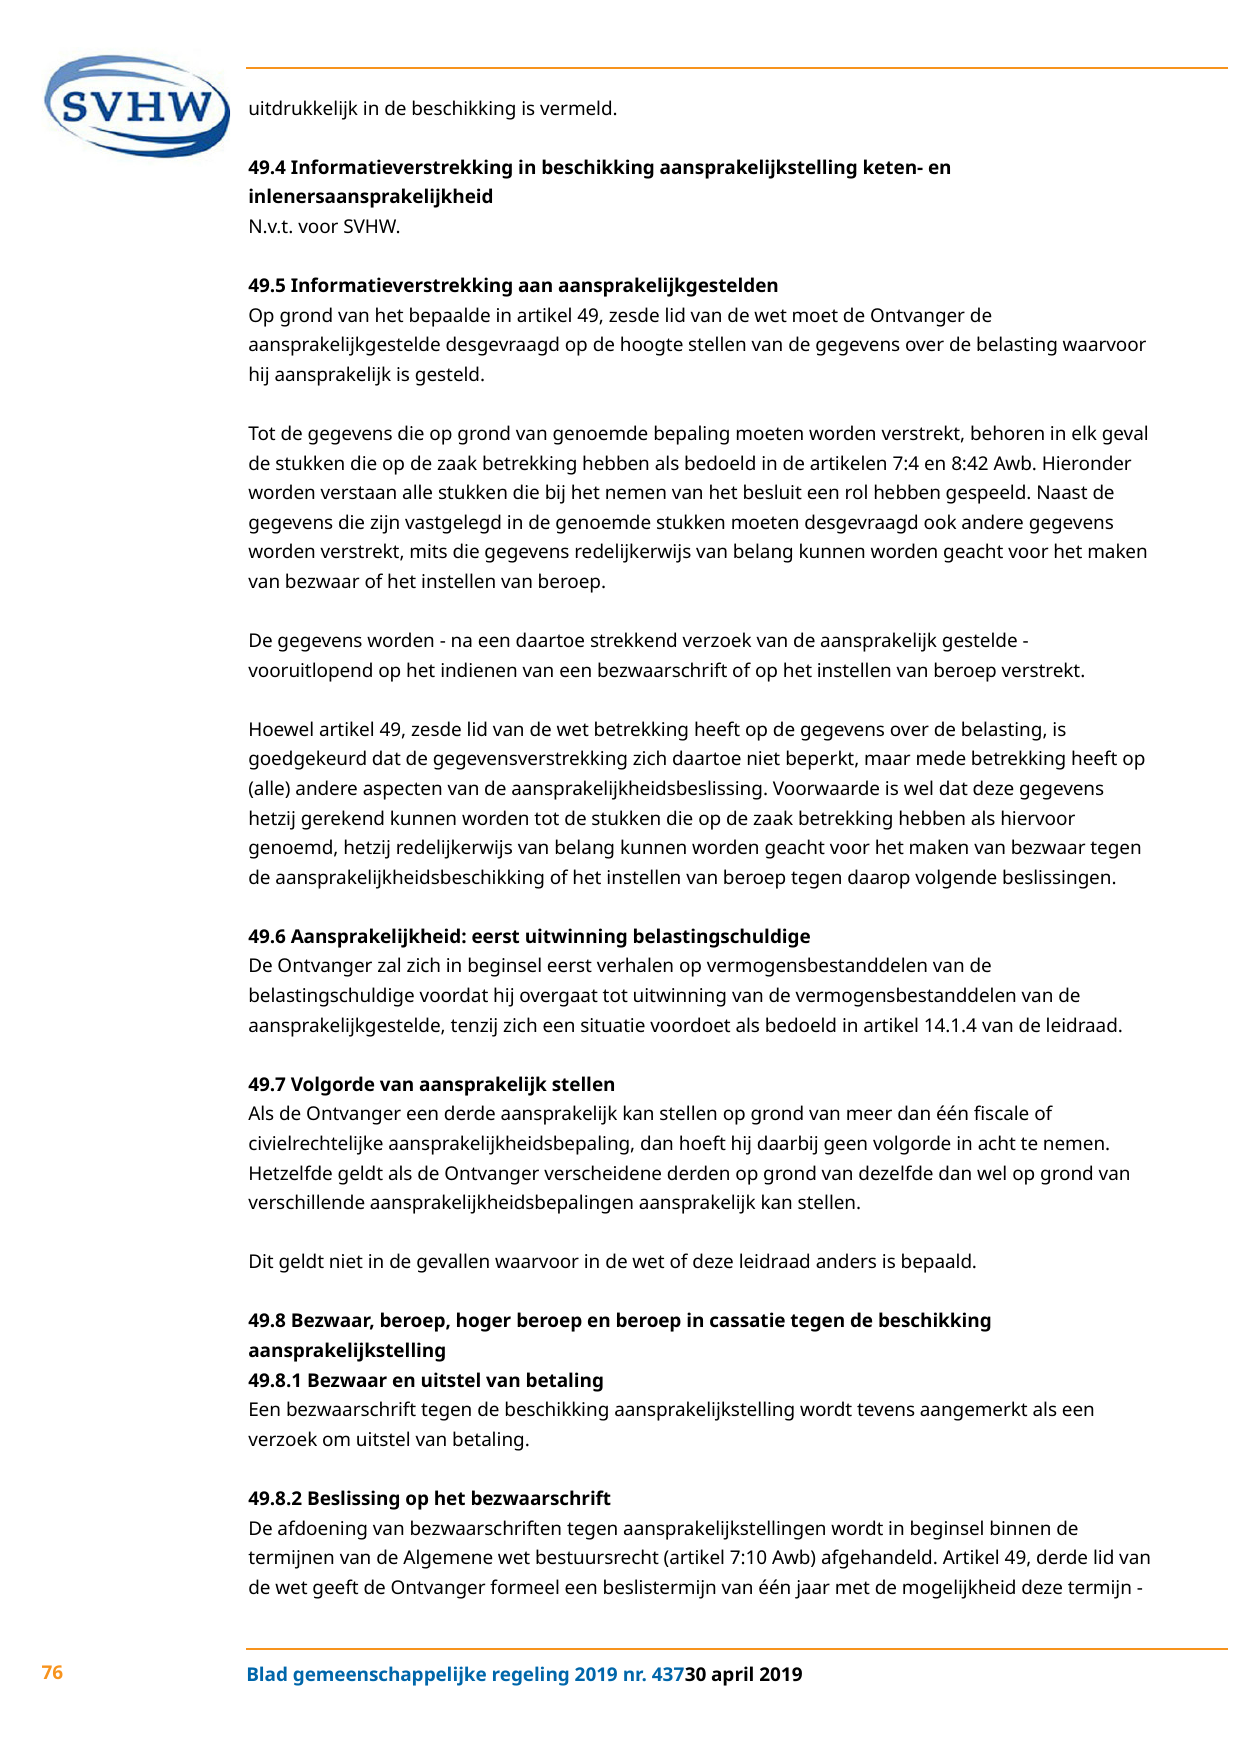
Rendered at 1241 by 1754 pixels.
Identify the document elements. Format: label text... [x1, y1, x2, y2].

text Op grond van het bepaalde in artikel 49, zesde lid van de wet moet de Ontvanger de aansprakelijkgestelde desgevraagd op de hoogte stellen van de gegevens over de belasting waarvoor hij aansprakelijk is gesteld. [248, 302, 1152, 387]
text 49.4 Informatieverstrekking in beschikking aansprakelijkstelling keten- en inlenersaansprakelijkheid [248, 154, 1152, 209]
text 49.8.2 Beslissing op het bezwaarschrift [248, 1485, 1152, 1511]
text Tot de gegevens die op grond van genoemde bepaling moeten worden verstrekt, behoren in elk geval de stukken die op de zaak betrekking hebben als bedoeld in de artikelen 7:4 en 8:42 Awb. Hieronder worden verstaan alle stukken die bij het nemen van het besluit een rol hebben gespeeld. Naast de gegevens die zijn vastgelegd in de genoemde stukken moeten desgevraagd ook andere gegevens worden verstrekt, mits die gegevens redelijkerwijs van belang kunnen worden geacht voor het maken van bezwaar of het instellen van beroep. [248, 420, 1152, 594]
text De Ontvanger zal zich in beginsel eerst verhalen op vermogensbestanddelen van de belastingschuldige voordat hij overgaat tot uitwinning van de vermogensbestanddelen van de aansprakelijkgestelde, tenzij zich een situatie voordoet als bedoeld in artikel 14.1.4 van de leidraad. [248, 953, 1152, 1038]
text 49.8 Bezwaar, beroep, hoger beroep en beroep in cassatie tegen de beschikking aansprakelijkstelling [248, 1308, 1152, 1363]
text N.v.t. voor SVHW. [248, 213, 1152, 239]
text uitdrukkelijk in de beschikking is vermeld. [248, 95, 1152, 121]
text Dit geldt niet in de gevallen waarvoor in de wet of deze leidraad anders is bepaald. [248, 1248, 1152, 1274]
text Als de Ontvanger een derde aansprakelijk kan stellen op grond van meer dan één fiscale of civielrechtelijke aansprakelijkheidsbepaling, dan hoeft hij daarbij geen volgorde in acht te nemen. Hetzelfde geldt als de Ontvanger verscheidene derden op grond van dezelfde dan wel op grond van verschillende aansprakelijkheidsbepalingen aansprakelijk kan stellen. [248, 1101, 1152, 1215]
text 49.6 Aansprakelijkheid: eerst uitwinning belastingschuldige [248, 923, 1152, 949]
text De gegevens worden - na een daartoe strekkend verzoek van de aansprakelijk gestelde - vooruitlopend op het indienen van een bezwaarschrift of op het instellen van beroep verstrekt. [248, 627, 1152, 683]
text Hoewel artikel 49, zesde lid van de wet betrekking heeft op de gegevens over de belasting, is goedgekeurd dat de gegevensverstrekking zich daartoe niet beperkt, maar mede betrekking heeft op (alle) andere aspecten van de aansprakelijkheidsbeslissing. Voorwaarde is wel dat deze gegevens hetzij gerekend kunnen worden tot de stukken die op de zaak betrekking hebben als hiervoor genoemd, hetzij redelijkerwijs van belang kunnen worden geacht voor het maken van bezwaar tegen de aansprakelijkheidsbeschikking of het instellen van beroep tegen daarop volgende beslissingen. [248, 716, 1152, 890]
text 49.7 Volgorde van aansprakelijk stellen [248, 1071, 1152, 1097]
text 49.5 Informatieverstrekking aan aansprakelijkgestelden [248, 272, 1152, 298]
picture [41, 47, 231, 172]
text 49.8.1 Bezwaar en uitstel van betaling [248, 1367, 1152, 1393]
text De afdoening van bezwaarschriften tegen aansprakelijkstellingen wordt in beginsel binnen de termijnen van de Algemene wet bestuursrecht (artikel 7:10 Awb) afgehandeld. Artikel 49, derde lid van de wet geeft de Ontvanger formeel een beslistermijn van één jaar met de mogelijkheid deze termijn [248, 1515, 1152, 1600]
text Een bezwaarschrift tegen de beschikking aansprakelijkstelling wordt tevens aangemerkt als een verzoek om uitstel van betaling. [248, 1396, 1152, 1452]
